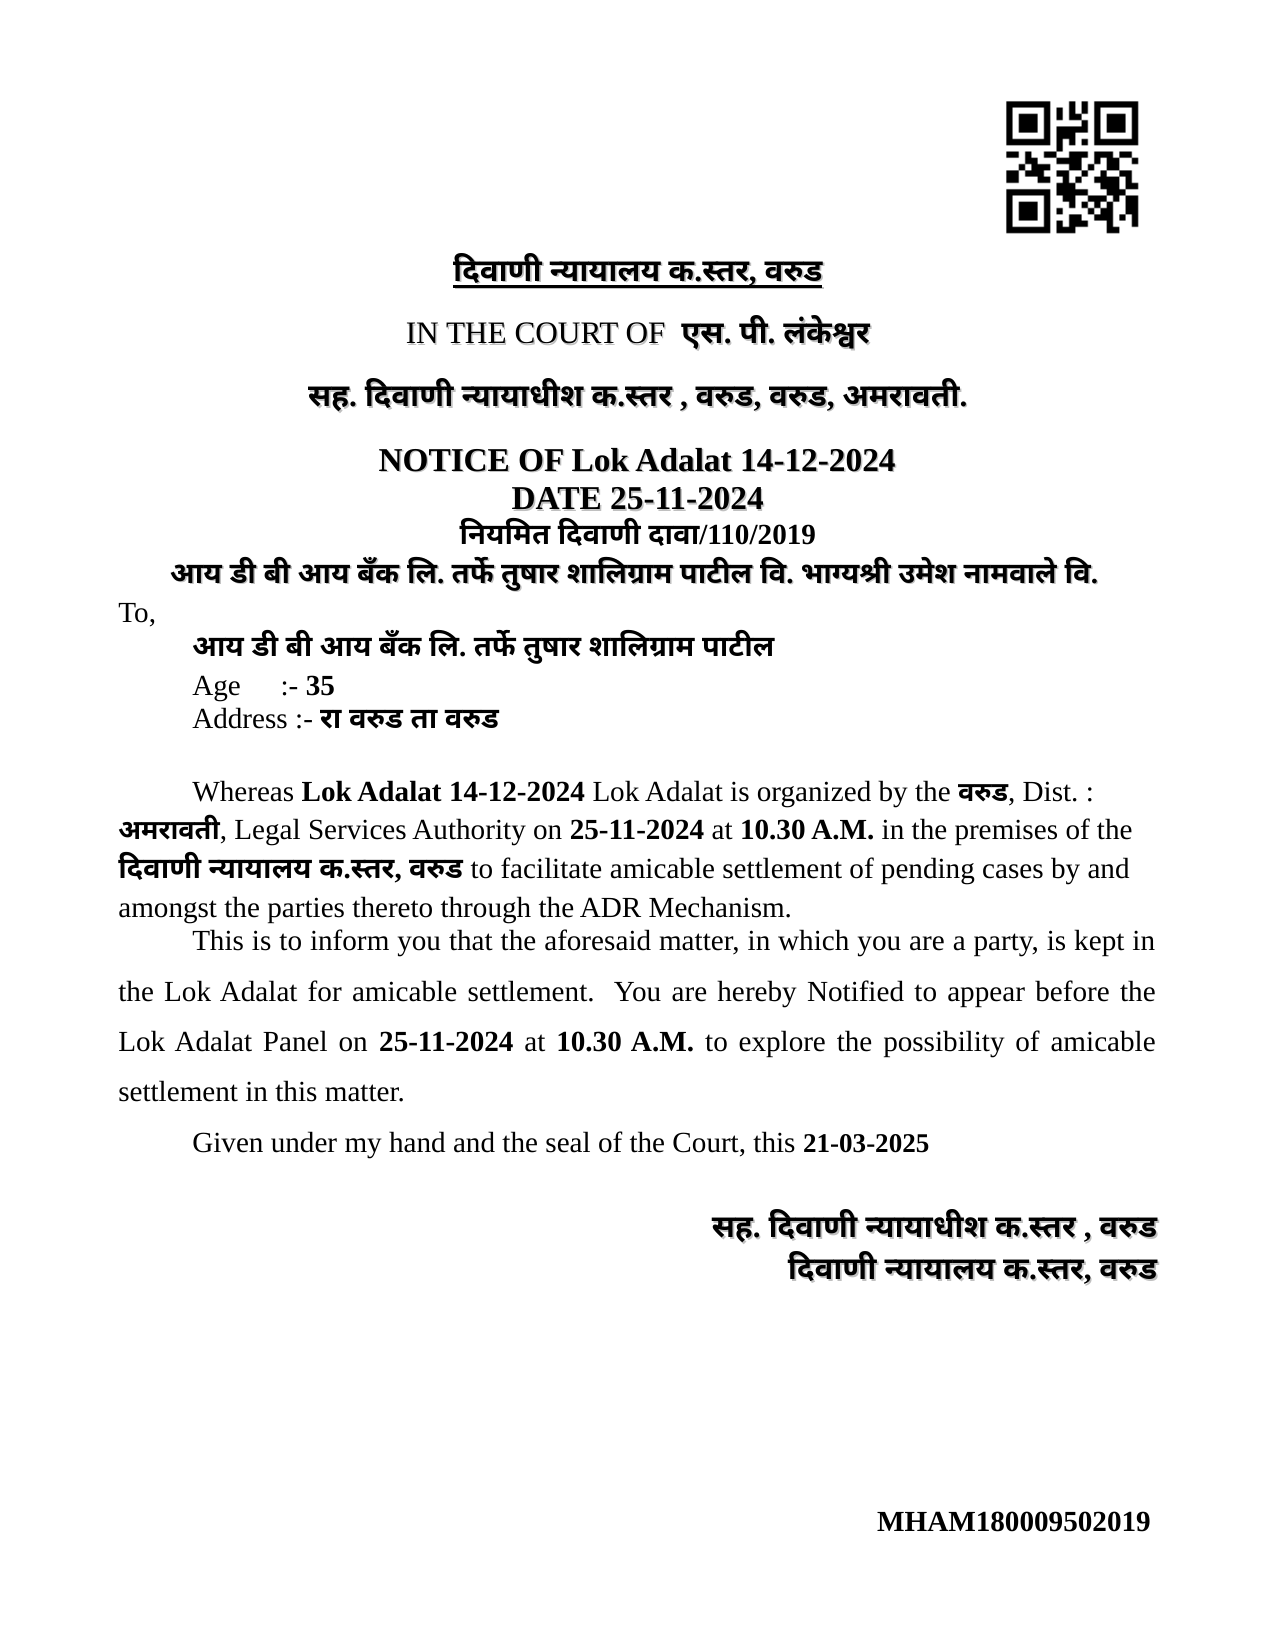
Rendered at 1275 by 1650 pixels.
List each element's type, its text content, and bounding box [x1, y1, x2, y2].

text आय डी बी आय बँक लि. तर्फे तुषार शालिग्राम पाटील [118, 629, 1157, 668]
text Whereas Lok Adalat 14-12-2024 Lok Adalat is organized by the वरुड, Dist. : अमरावती, Legal Services Authority on 25-11-2024 at 10.30 A.M. in the premises of the दिवाणी न्यायालय क.स्तर, वरुड to facilitate amicable settlement of pending cases by and amongst the parties thereto through the ADR Mechanism. [118, 774, 1157, 923]
text This is to inform you that the aforesaid matter, in which you are a party, is kept in the Lok Adalat for amicable settlement. You are hereby Notified to appear before the Lok Adalat Panel on 25-11-2024 at 10.30 A.M. to explore the possibility of amicable settlement in this matter. [118, 923, 1157, 1108]
table_header MHAM180009502019 [864, 1499, 1156, 1543]
picture [994, 89, 1151, 246]
text IN THE COURT OF एस. पी. लंकेश्वर [118, 314, 1157, 356]
text DATE 25-11-2024 [118, 478, 1157, 517]
text Given under my hand and the seal of the Court, this 21-03-2025 [118, 1125, 1157, 1158]
text To, [118, 595, 1157, 629]
text दिवाणी न्यायालय क.स्तर, वरुड [118, 252, 1157, 294]
text सह. दिवाणी न्यायाधीश क.स्तर , वरुड, वरुड, अमरावती. [118, 377, 1157, 419]
text दिवाणी न्यायालय क.स्तर, वरुड [118, 1251, 1157, 1292]
text आय डी बी आय बँक लि. तर्फे तुषार शालिग्राम पाटील वि. भाग्यश्री उमेश नामवाले वि. [118, 556, 1157, 595]
table_cell [864, 85, 1156, 252]
text Age :- 35 [118, 668, 1157, 701]
text सह. दिवाणी न्यायाधीश क.स्तर , वरुड [118, 1209, 1157, 1251]
text Address :- रा वरुड ता वरुड [118, 701, 1157, 741]
text नियमित दिवाणी दावा/110/2019 [118, 517, 1157, 556]
text NOTICE OF Lok Adalat 14-12-2024 [118, 440, 1157, 478]
